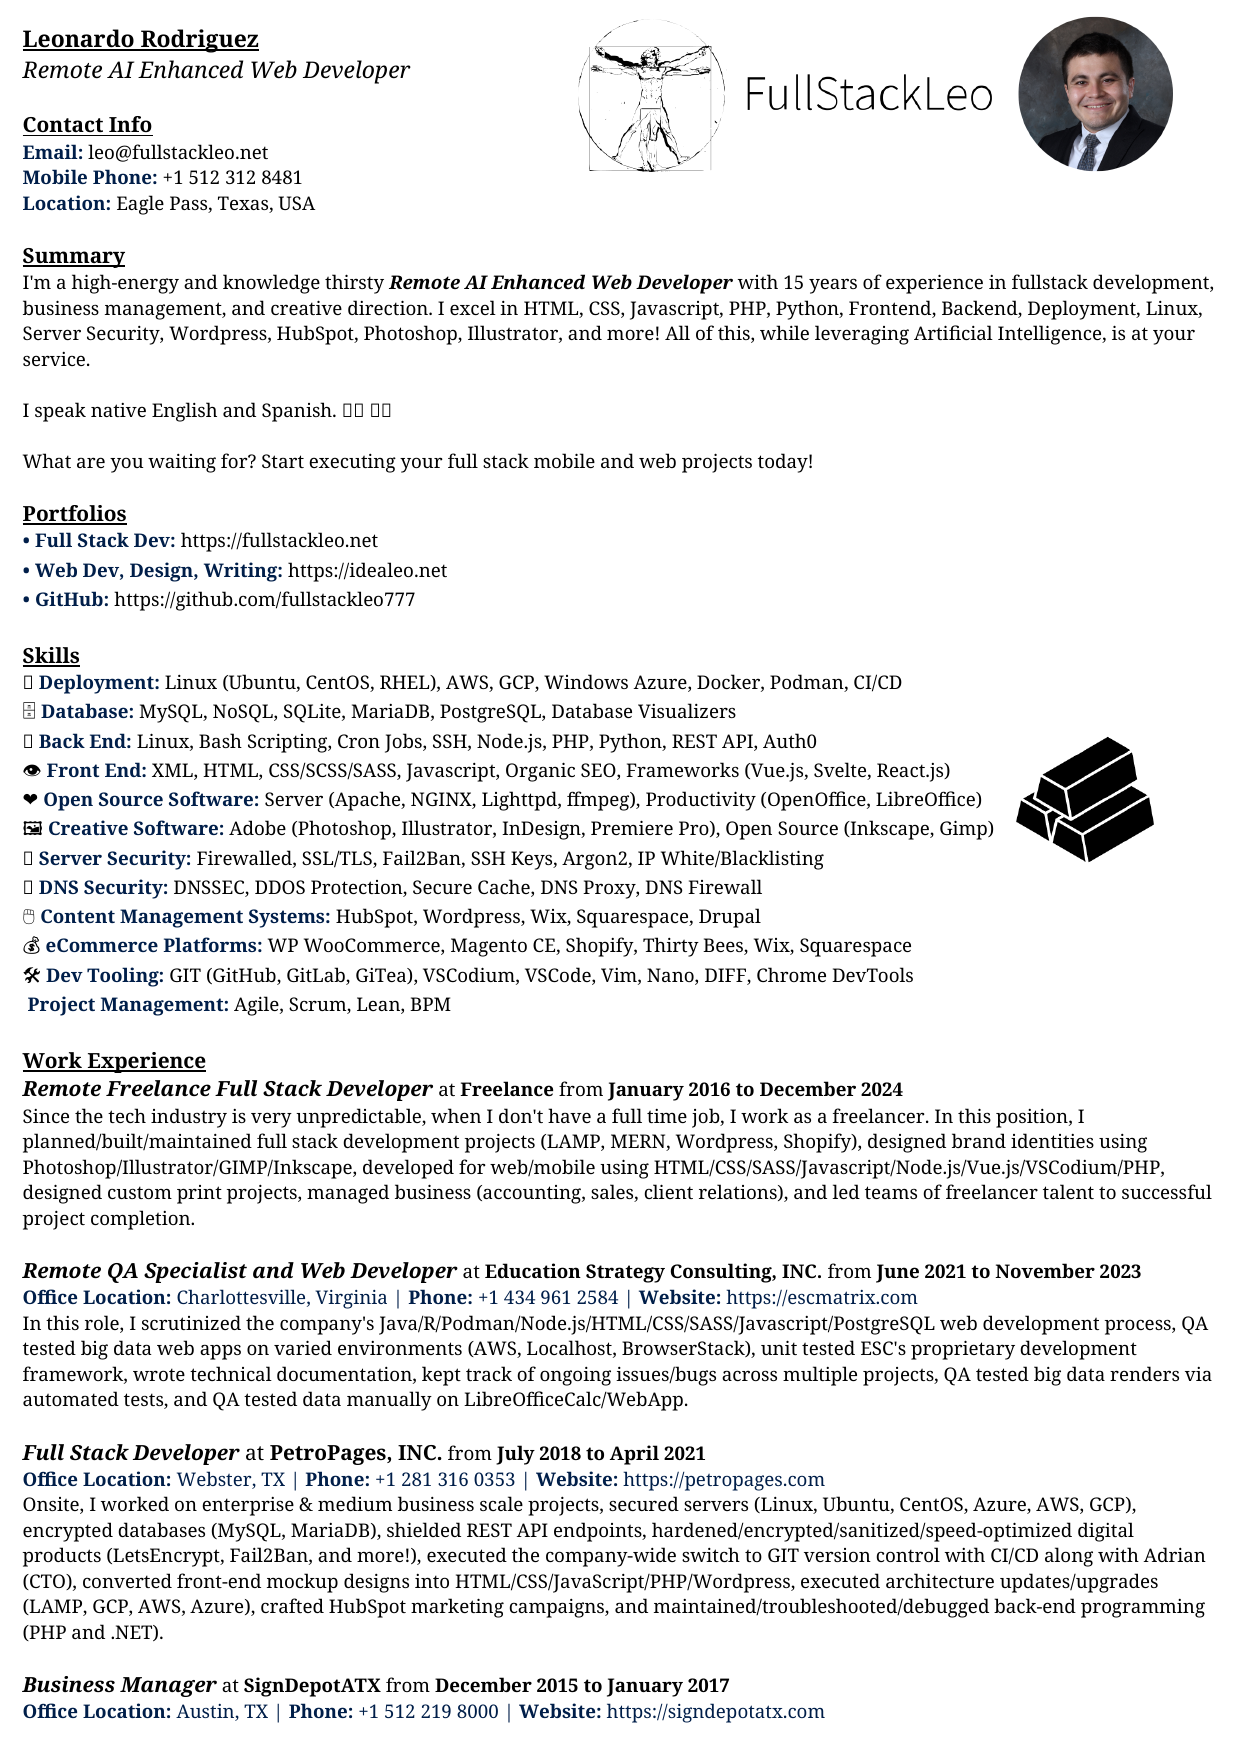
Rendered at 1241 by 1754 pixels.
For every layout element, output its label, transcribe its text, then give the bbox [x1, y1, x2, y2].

text Office Location: Austin, TX | Phone: +1 512 219 8000 | Website: https://signdepotatx.com [22, 1699, 1218, 1724]
text 👁️ Front End: XML, HTML, CSS/SCSS/SASS, Javascript, Organic SEO, Frameworks (Vue.js, Svelte, React.js) [22, 757, 999, 783]
text 👨‍💼 Project Management: Agile, Scrum, Lean, BPM [22, 991, 1218, 1017]
picture [999, 713, 1171, 885]
text Portfolios [22, 499, 1218, 528]
text Business Manager at SignDepotATX from December 2015 to January 2017 [22, 1670, 1218, 1699]
text What are you waiting for? Start executing your full stack mobile and web projects today! [22, 448, 1218, 474]
text Mobile Phone: +1 512 312 8481 [22, 164, 1218, 190]
text ❤️ Open Source Software: Server (Apache, NGINX, Lighttpd, ffmpeg), Productivity (OpenOffice, LibreOffice) [22, 786, 999, 812]
text [1175, 54, 1218, 85]
text [993, 111, 1017, 139]
text 🗄️ Database: MySQL, NoSQL, SQLite, MariaDB, PostgreSQL, Database Visualizers [22, 699, 1218, 724]
text 💰 eCommerce Platforms: WP WooCommerce, Magento CE, Shopify, Thirty Bees, Wix, Squarespace [22, 933, 1218, 958]
text I speak native English and Spanish. 🇲🇽 🇺🇲 [22, 397, 1218, 423]
text Since the tech industry is very unpredictable, when I don't have a full time job, I work as a freelancer. In this position, I planned/built/maintained full stack development projects (LAMP, MERN, Wordpress, Shopify), designed brand identities using Photoshop/Illustrator/GIMP/Inkscape, developed for web/mobile using HTML/CSS/SASS/Javascript/Node.js/Vue.js/VSCodium/PHP, designed custom print projects, managed business (accounting, sales, client relations), and led teams of freelancer talent to successful project completion. [22, 1103, 1218, 1231]
text Work Experience [22, 1046, 1218, 1074]
text [1175, 139, 1218, 164]
text 🖱️ Content Management Systems: HubSpot, Wordpress, Wix, Squarespace, Drupal [22, 903, 1218, 929]
text [1175, 22, 1218, 54]
text [993, 54, 1017, 85]
text Remote QA Specialist and Web Developer at Education Strategy Consulting, INC. from June 2021 to November 2023 [22, 1256, 1218, 1284]
text Leonardo Rodriguez [22, 22, 576, 54]
text [993, 22, 1017, 54]
picture [576, 17, 993, 173]
text Location: Eagle Pass, Texas, USA [22, 190, 1218, 216]
text 🔑 DNS Security: DNSSEC, DDOS Protection, Secure Cache, DNS Proxy, DNS Firewall [22, 874, 1218, 900]
text 🌐 Deployment: Linux (Ubuntu, CentOS, RHEL), AWS, GCP, Windows Azure, Docker, Podman, CI/CD [22, 669, 1218, 695]
text 🔐 Server Security: Firewalled, SSL/TLS, Fail2Ban, SSH Keys, Argon2, IP White/Blacklisting [22, 845, 999, 871]
text • GitHub: https://github.com/fullstackleo777 [22, 586, 1218, 612]
text Office Location: Charlottesville, Virginia | Phone: +1 434 961 2584 | Website: https://escmatrix.com [22, 1284, 1218, 1310]
text Skills [22, 641, 1218, 669]
text 🛠️ Dev Tooling: GIT (GitHub, GitLab, GiTea), VSCodium, VSCode, Vim, Nano, DIFF, Chrome DevTools [22, 962, 1218, 988]
text Contact Info [22, 111, 576, 139]
text Remote AI Enhanced Web Developer [22, 54, 576, 85]
text In this role, I scrutinized the company's Java/R/Podman/Node.js/HTML/CSS/SASS/Javascript/PostgreSQL web development process, QA tested big data web apps on varied environments (AWS, Localhost, BrowserStack), unit tested ESC's proprietary development framework, wrote technical documentation, kept track of ongoing issues/bugs across multiple projects, QA tested big data renders via automated tests, and QA tested data manually on LibreOfficeCalc/WebApp. [22, 1310, 1218, 1412]
text Full Stack Developer at PetroPages, INC. from July 2018 to April 2021 [22, 1438, 1218, 1466]
text Remote Freelance Full Stack Developer at Freelance from January 2016 to December 2024 [22, 1074, 1218, 1103]
text [1175, 111, 1218, 139]
picture [1017, 16, 1175, 173]
text Onsite, I worked on enterprise & medium business scale projects, secured servers (Linux, Ubuntu, CentOS, Azure, AWS, GCP), encrypted databases (MySQL, MariaDB), shielded REST API endpoints, hardened/encrypted/sanitized/speed-optimized digital products (LetsEncrypt, Fail2Ban, and more!), executed the company-wide switch to GIT version control with CI/CD along with Adrian (CTO), converted front-end mockup designs into HTML/CSS/JavaScript/PHP/Wordpress, executed architecture updates/upgrades (LAMP, GCP, AWS, Azure), crafted HubSpot marketing campaigns, and maintained/troubleshooted/debugged back-end programming (PHP and .NET). [22, 1492, 1218, 1645]
text • Full Stack Dev: https://fullstackleo.net [22, 528, 1218, 553]
text Office Location: Webster, TX | Phone: +1 281 316 0353 | Website: https://petropages.com [22, 1466, 1218, 1492]
text Summary [22, 241, 1218, 269]
text [993, 139, 1017, 164]
text 🧠 Back End: Linux, Bash Scripting, Cron Jobs, SSH, Node.js, PHP, Python, REST API, Auth0 [22, 728, 999, 753]
text • Web Dev, Design, Writing: https://idealeo.net [22, 557, 1218, 582]
text Email: leo@fullstackleo.net [22, 139, 576, 164]
text I'm a high-energy and knowledge thirsty Remote AI Enhanced Web Developer with 15 years of experience in fullstack development, business management, and creative direction. I excel in HTML, CSS, Javascript, PHP, Python, Frontend, Backend, Deployment, Linux, Server Security, Wordpress, HubSpot, Photoshop, Illustrator, and more! All of this, while leveraging Artificial Intelligence, is at your service. [22, 269, 1218, 372]
text 🖼️ Creative Software: Adobe (Photoshop, Illustrator, InDesign, Premiere Pro), Open Source (Inkscape, Gimp) [22, 816, 999, 841]
